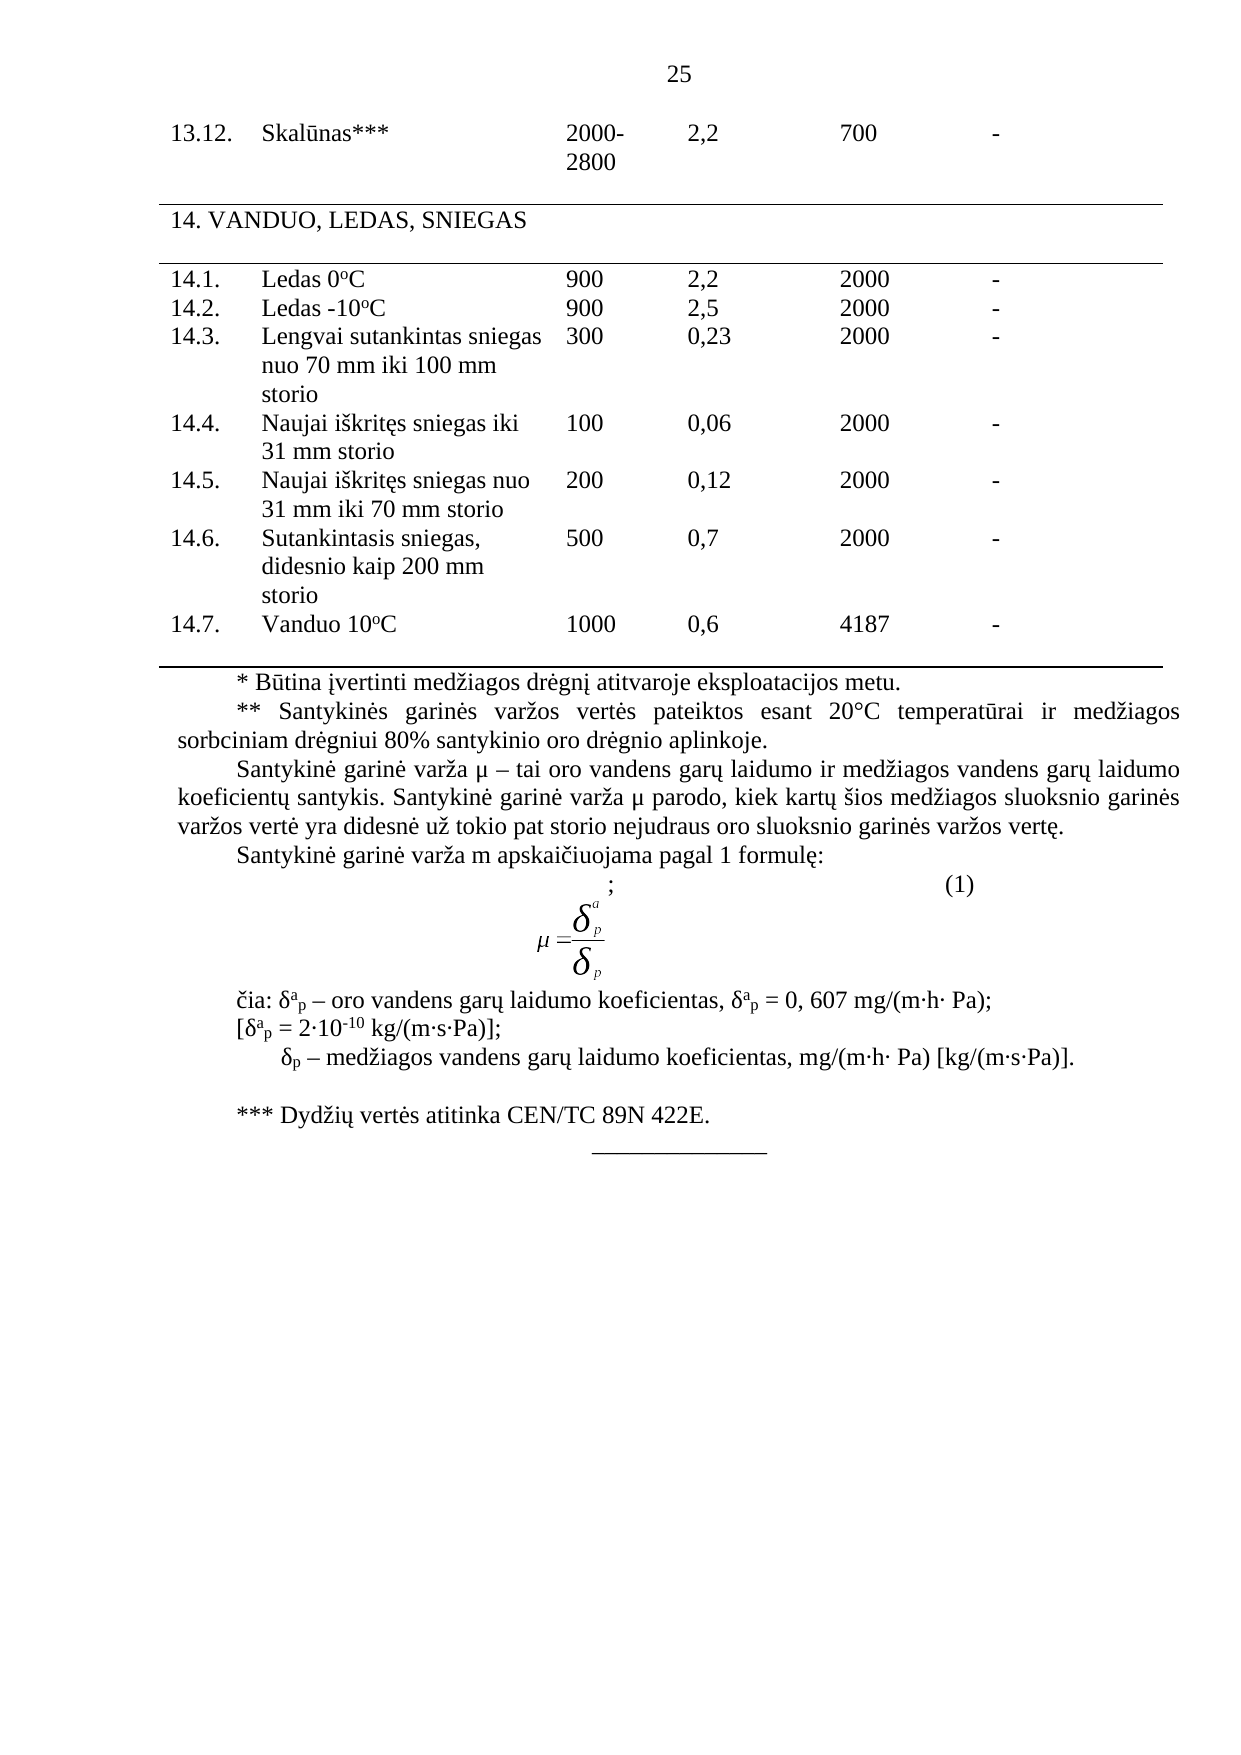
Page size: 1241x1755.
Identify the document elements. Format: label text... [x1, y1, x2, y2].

table_cell [980, 234, 1163, 263]
table_cell - [980, 609, 1163, 638]
table_cell 0,23 [676, 321, 828, 408]
table_cell 14.6. [159, 523, 250, 609]
table_cell 2,5 [676, 293, 828, 321]
table_cell 4187 [828, 609, 980, 638]
table_cell 0,12 [676, 465, 828, 523]
table_cell - [980, 264, 1163, 293]
table_cell 2000 [828, 293, 980, 321]
text ** Santykinės garinės varžos vertės pateiktos esant 20°C temperatūrai ir medžiagos sorbciniam drėgniui 80% santykinio oro drėgnio aplinkoje. [177, 696, 1181, 754]
text Santykinė garinė varža m apskaičiuojama pagal 1 formulę: [177, 840, 1181, 869]
table_cell [159, 176, 250, 204]
table_cell 2,2 [676, 118, 828, 176]
table_cell - [980, 118, 1163, 176]
table_cell 300 [555, 321, 676, 408]
table_cell Sutankintasis sniegas, didesnio kaip 200 mm storio [250, 523, 554, 609]
table_cell - [980, 293, 1163, 321]
table_cell [980, 638, 1163, 666]
table_cell Skalūnas*** [250, 118, 554, 176]
table_cell [250, 638, 554, 666]
table_cell 2000 [828, 523, 980, 609]
table_cell 700 [828, 118, 980, 176]
table_cell [250, 234, 554, 263]
table_cell 0,7 [676, 523, 828, 609]
table_cell Ledas -10oC [250, 293, 554, 321]
table_cell [828, 638, 980, 666]
text * Būtina įvertinti medžiagos drėgnį atitvaroje eksploatacijos metu. [177, 667, 1181, 696]
table_cell 2000 [828, 264, 980, 293]
table_cell 2000 [828, 465, 980, 523]
table_cell [555, 638, 676, 666]
table_cell [828, 234, 980, 263]
table_cell 200 [555, 465, 676, 523]
table_cell 100 [555, 408, 676, 465]
text Santykinė garinė varža μ – tai oro vandens garų laidumo ir medžiagos vandens garų laidumo koeficientų santykis. Santykinė garinė varža μ parodo, kiek kartų šios medžiagos sluoksnio garinės varžos vertė yra didesnė už tokio pat storio nejudraus oro sluoksnio garinės varžos vertę. [177, 754, 1181, 840]
text [δap = 2∙10-10 kg/(m∙s∙Pa)]; [177, 1013, 1181, 1042]
table_cell Naujai iškritęs sniegas iki 31 mm storio [250, 408, 554, 465]
text ; (1) [177, 869, 1181, 985]
table_cell - [980, 408, 1163, 465]
table_cell [828, 176, 980, 204]
table_cell [250, 176, 554, 204]
table_cell 900 [555, 264, 676, 293]
table_cell Lengvai sutankintas sniegas nuo 70 mm iki 100 mm storio [250, 321, 554, 408]
table_cell 0,06 [676, 408, 828, 465]
table_cell 14.5. [159, 465, 250, 523]
table_cell 900 [555, 293, 676, 321]
table_cell 2000-2800 [555, 118, 676, 176]
table_cell - [980, 465, 1163, 523]
table_cell [555, 176, 676, 204]
table_cell - [980, 523, 1163, 609]
text čia: δap – oro vandens garų laidumo koeficientas, δap = 0, 607 mg/(m∙h∙ Pa); [177, 985, 1181, 1013]
table_cell Ledas 0oC [250, 264, 554, 293]
table_cell [159, 638, 250, 666]
table_cell 14.7. [159, 609, 250, 638]
table_cell 1000 [555, 609, 676, 638]
table_cell 14.1. [159, 264, 250, 293]
table_cell 14. VANDUO, LEDAS, SNIEGAS [159, 205, 1163, 234]
table_cell [555, 234, 676, 263]
table_cell [676, 176, 828, 204]
table_cell 14.4. [159, 408, 250, 465]
table_cell - [980, 321, 1163, 408]
table_cell 14.3. [159, 321, 250, 408]
text ______________ [177, 1128, 1181, 1157]
table_cell 2,2 [676, 264, 828, 293]
text *** Dydžių vertės atitinka CEN/TC 89N 422E. [177, 1100, 1181, 1128]
table_cell 2000 [828, 321, 980, 408]
table_cell Vanduo 10oC [250, 609, 554, 638]
table_cell 0,6 [676, 609, 828, 638]
table_cell [980, 176, 1163, 204]
table_cell 13.12. [159, 118, 250, 176]
table_cell Naujai iškritęs sniegas nuo 31 mm iki 70 mm storio [250, 465, 554, 523]
table_cell 2000 [828, 408, 980, 465]
table_cell [676, 234, 828, 263]
table_cell 500 [555, 523, 676, 609]
text δp – medžiagos vandens garų laidumo koeficientas, mg/(m∙h∙ Pa) [kg/(m∙s∙Pa)]. [177, 1042, 1181, 1071]
table_cell [159, 234, 250, 263]
table_cell 14.2. [159, 293, 250, 321]
table_cell [676, 638, 828, 666]
